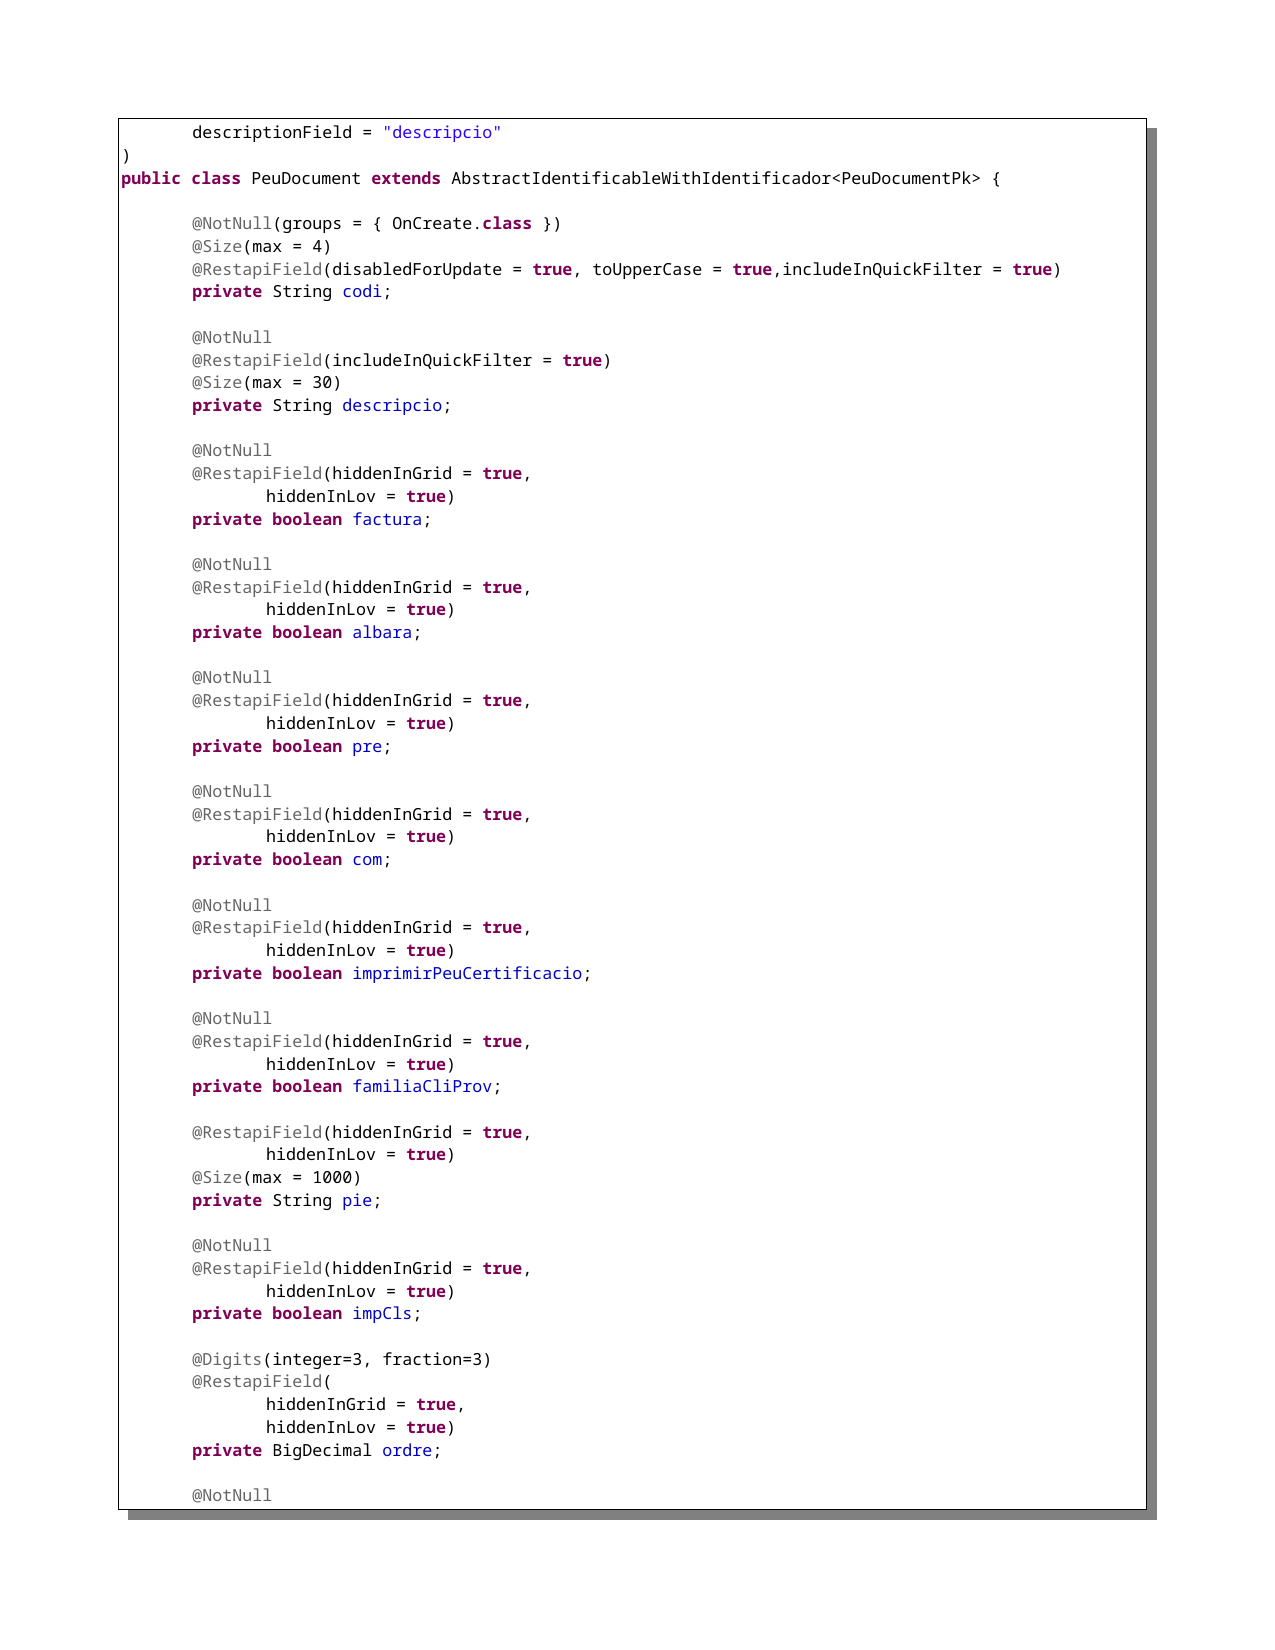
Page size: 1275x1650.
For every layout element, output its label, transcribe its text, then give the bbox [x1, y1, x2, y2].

text private String pie; [119, 1185, 1146, 1211]
text @RestapiField(hiddenInGrid = true, [119, 459, 1146, 481]
text hiddenInLov = true) [119, 822, 1146, 845]
text hiddenInLov = true) [119, 1049, 1146, 1072]
text hiddenInLov = true) [119, 708, 1146, 731]
text private boolean factura; [119, 504, 1146, 530]
text @NotNull [119, 322, 1146, 345]
text private boolean imprimirPeuCertificacio; [119, 958, 1146, 984]
text hiddenInLov = true) [119, 1276, 1146, 1299]
text private String descripcio; [119, 391, 1146, 416]
text @Size(max = 30) [119, 368, 1146, 391]
text @RestapiField(hiddenInGrid = true, [119, 1117, 1146, 1140]
text @Digits(integer=3, fraction=3) [119, 1344, 1146, 1367]
text @NotNull [119, 663, 1146, 686]
text @NotNull [119, 1004, 1146, 1026]
text private boolean albara; [119, 618, 1146, 643]
text hiddenInLov = true) [119, 595, 1146, 618]
text @Size(max = 1000) [119, 1163, 1146, 1185]
text @NotNull [119, 777, 1146, 799]
text public class PeuDocument extends AbstractIdentificableWithIdentificador<PeuDocumentPk> { [119, 163, 1146, 189]
text private BigDecimal ordre; [119, 1435, 1146, 1461]
text hiddenInLov = true) [119, 936, 1146, 958]
text @RestapiField(hiddenInGrid = true, [119, 1026, 1146, 1049]
text hiddenInLov = true) [119, 1140, 1146, 1163]
text @RestapiField(includeInQuickFilter = true) [119, 345, 1146, 368]
text @RestapiField(hiddenInGrid = true, [119, 686, 1146, 708]
text @NotNull [119, 549, 1146, 572]
text descriptionField = "descripcio" [119, 119, 1146, 141]
text private boolean pre; [119, 731, 1146, 757]
text private boolean familiaCliProv; [119, 1072, 1146, 1098]
text hiddenInGrid = true, [119, 1390, 1146, 1412]
text @NotNull [119, 890, 1146, 913]
text hiddenInLov = true) [119, 1412, 1146, 1435]
text @RestapiField(hiddenInGrid = true, [119, 572, 1146, 595]
text @NotNull [119, 1481, 1146, 1509]
text @RestapiField( [119, 1367, 1146, 1390]
text @RestapiField(disabledForUpdate = true, toUpperCase = true,includeInQuickFilter = true) [119, 254, 1146, 277]
text @Size(max = 4) [119, 232, 1146, 254]
text @NotNull [119, 436, 1146, 459]
text ) [119, 141, 1146, 163]
text hiddenInLov = true) [119, 481, 1146, 504]
text @NotNull(groups = { OnCreate.class }) [119, 209, 1146, 232]
text private String codi; [119, 277, 1146, 303]
text @RestapiField(hiddenInGrid = true, [119, 799, 1146, 822]
text @RestapiField(hiddenInGrid = true, [119, 913, 1146, 936]
text private boolean impCls; [119, 1299, 1146, 1325]
text @RestapiField(hiddenInGrid = true, [119, 1253, 1146, 1276]
text @NotNull [119, 1231, 1146, 1253]
text private boolean com; [119, 845, 1146, 871]
